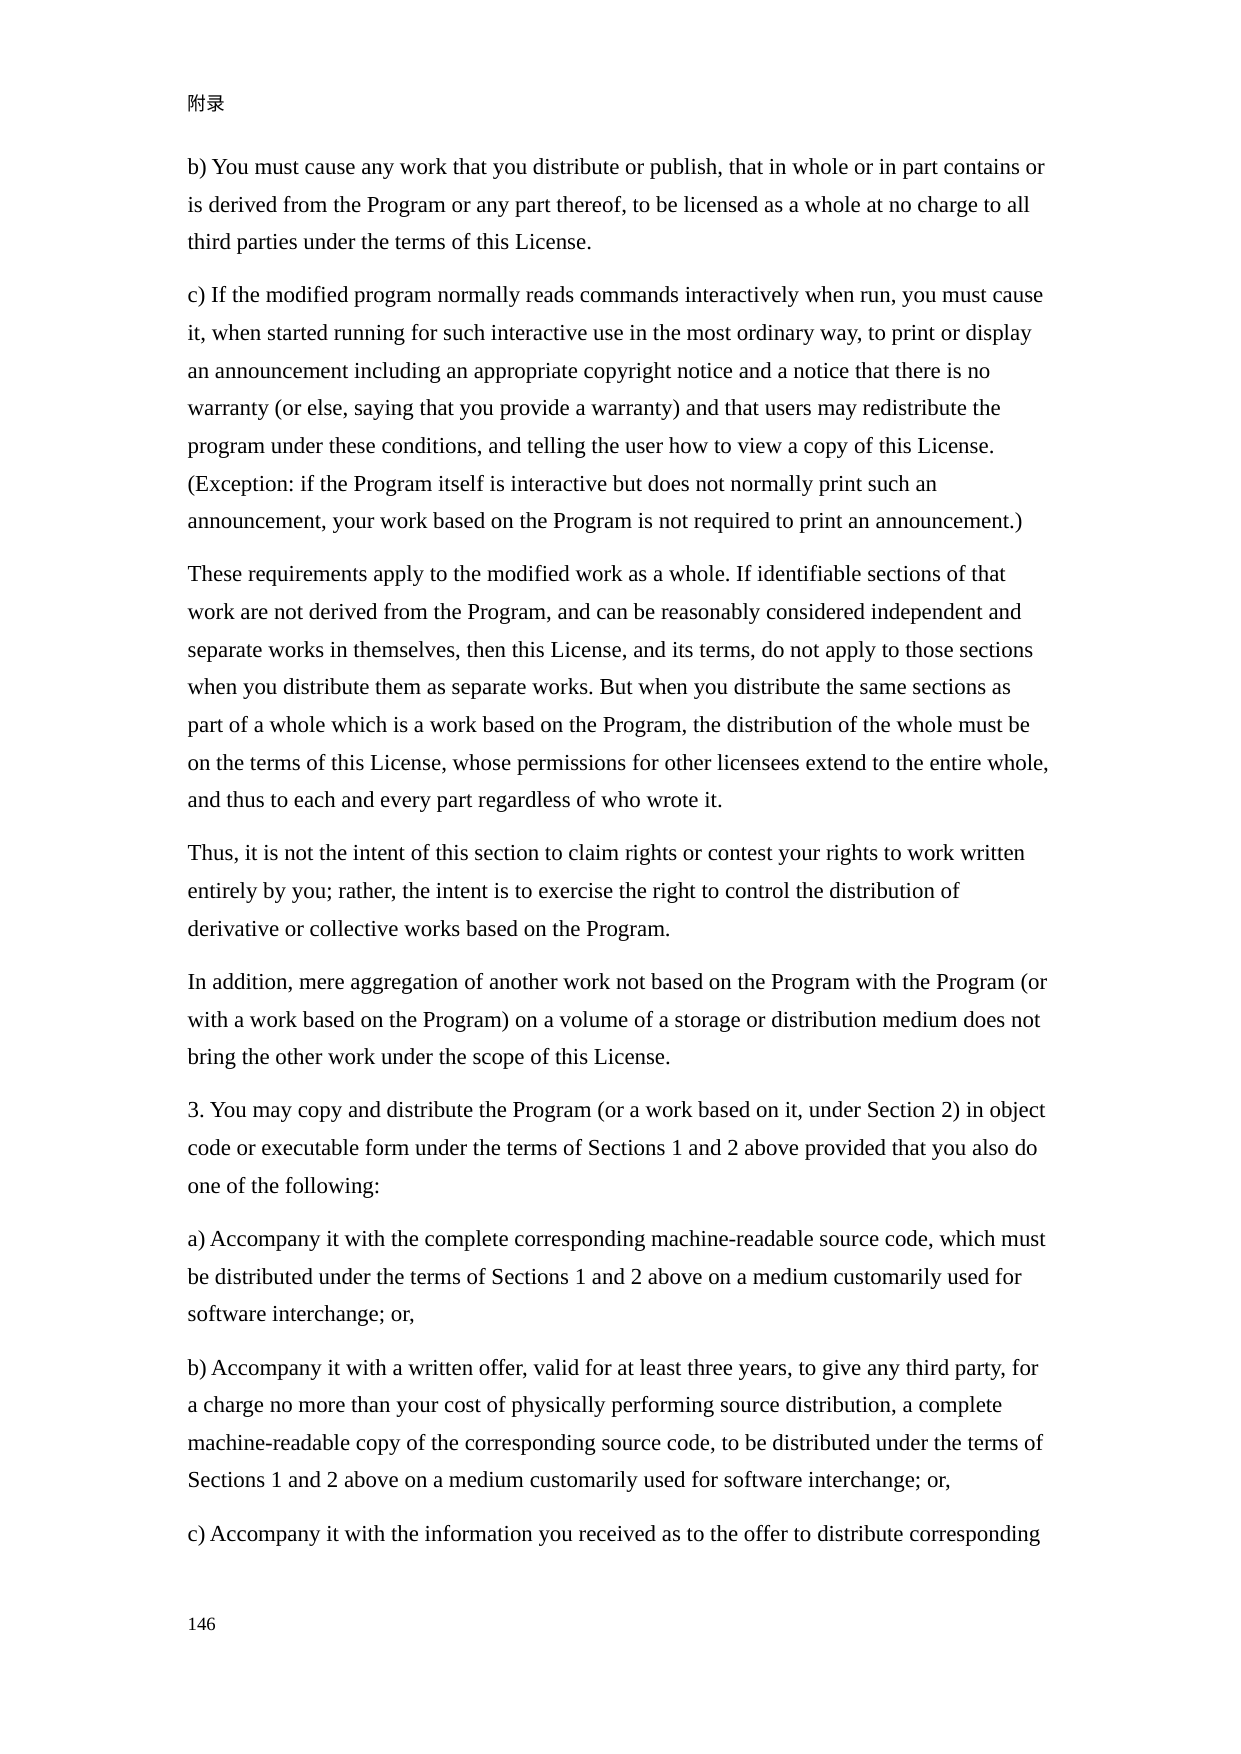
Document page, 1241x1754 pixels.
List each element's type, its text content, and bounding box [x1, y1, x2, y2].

text These requirements apply to the modified work as a whole. If identifiable sections of that work are not derived from the Program, and can be reasonably considered independent and separate works in themselves, then this License, and its terms, do not apply to those sections when you distribute them as separate works. But when you distribute the same sections as part of a whole which is a work based on the Program, the distribution of the whole must be on the terms of this License, whose permissions for other licensees extend to the entire whole, and thus to each and every part regardless of who wrote it. [187, 557, 1053, 816]
text a) Accompany it with the complete corresponding machine-readable source code, which must be distributed under the terms of Sections 1 and 2 above on a medium customarily used for software interchange; or, [187, 1222, 1053, 1330]
text b) Accompany it with a written offer, valid for at least three years, to give any third party, for a charge no more than your cost of physically performing source distribution, a complete machine-readable copy of the corresponding source code, to be distributed under the terms of Sections 1 and 2 above on a medium customarily used for software interchange; or, [187, 1351, 1053, 1496]
text c) Accompany it with the information you received as to the offer to distribute corresponding [187, 1517, 1053, 1549]
text 3. You may copy and distribute the Program (or a work based on it, under Section 2) in object code or executable form under the terms of Sections 1 and 2 above provided that you also do one of the following: [187, 1093, 1053, 1201]
text Thus, it is not the intent of this section to claim rights or contest your rights to work written entirely by you; rather, the intent is to exercise the right to control the distribution of derivative or collective works based on the Program. [187, 836, 1053, 944]
text b) You must cause any work that you distribute or publish, that in whole or in part contains or is derived from the Program or any part thereof, to be licensed as a whole at no charge to all third parties under the terms of this License. [187, 150, 1053, 258]
text In addition, mere aggregation of another work not based on the Program with the Program (or with a work based on the Program) on a volume of a storage or distribution medium does not bring the other work under the scope of this License. [187, 965, 1053, 1073]
text c) If the modified program normally reads commands interactively when run, you must cause it, when started running for such interactive use in the most ordinary way, to print or display an announcement including an appropriate copyright notice and a notice that there is no warranty (or else, saying that you provide a warranty) and that users may redistribute the program under these conditions, and telling the user how to view a copy of this License. (Exception: if the Program itself is interactive but does not normally print such an announcement, your work based on the Program is not required to print an announcement.) [187, 278, 1053, 537]
